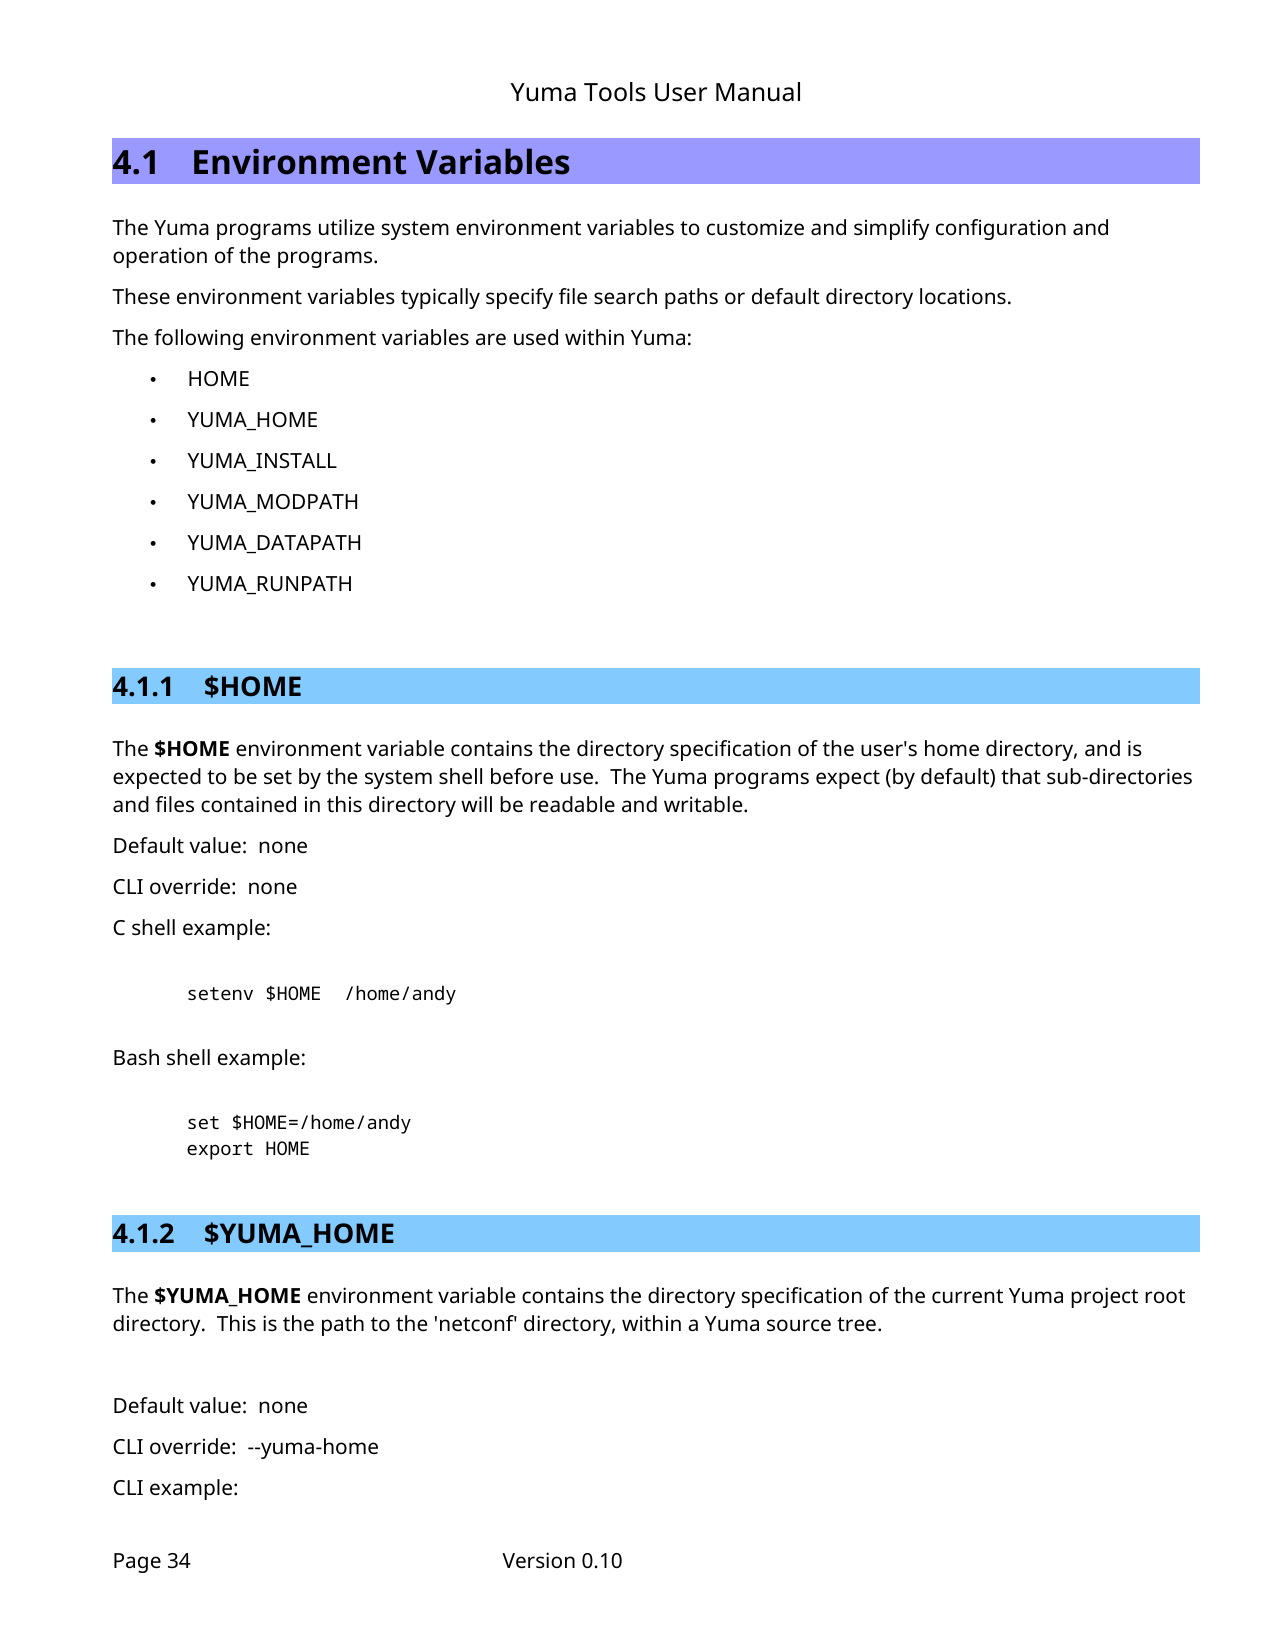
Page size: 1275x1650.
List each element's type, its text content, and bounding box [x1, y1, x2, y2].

text The $YUMA_HOME environment variable contains the directory specification of the current Yuma project root directory. This is the path to the 'netconf' directory, within a Yuma source tree. [112, 1281, 1200, 1338]
list YUMA_RUNPATH [150, 569, 1200, 597]
text The $HOME environment variable contains the directory specification of the user's home directory, and is expected to be set by the system shell before use. The Yuma programs expect (by default) that sub-directories and files contained in this directory will be readable and writable. [112, 734, 1200, 819]
list HOME [150, 364, 1200, 393]
list YUMA_DATAPATH [150, 528, 1200, 557]
text C shell example: [112, 913, 1200, 942]
text These environment variables typically specify file search paths or default directory locations. [112, 282, 1200, 311]
text CLI override: --yuma-home [112, 1432, 1200, 1461]
text The following environment variables are used within Yuma: [112, 323, 1200, 352]
list YUMA_HOME [150, 405, 1200, 434]
subtitle $YUMA_HOME [112, 1215, 1200, 1252]
text CLI example: [112, 1473, 1200, 1502]
text CLI override: none [112, 872, 1200, 901]
text setenv $HOME /home/andy [112, 954, 1200, 1031]
text Bash shell example: [112, 1043, 1200, 1071]
subtitle $HOME [112, 668, 1200, 704]
text set $HOME=/home/andy export HOME [112, 1084, 1200, 1186]
text Default value: none [112, 1391, 1200, 1420]
list YUMA_MODPATH [150, 487, 1200, 516]
subtitle Environment Variables [112, 138, 1200, 184]
text Default value: none [112, 831, 1200, 860]
text The Yuma programs utilize system environment variables to customize and simplify configuration and operation of the programs. [112, 213, 1200, 270]
list YUMA_INSTALL [150, 446, 1200, 475]
